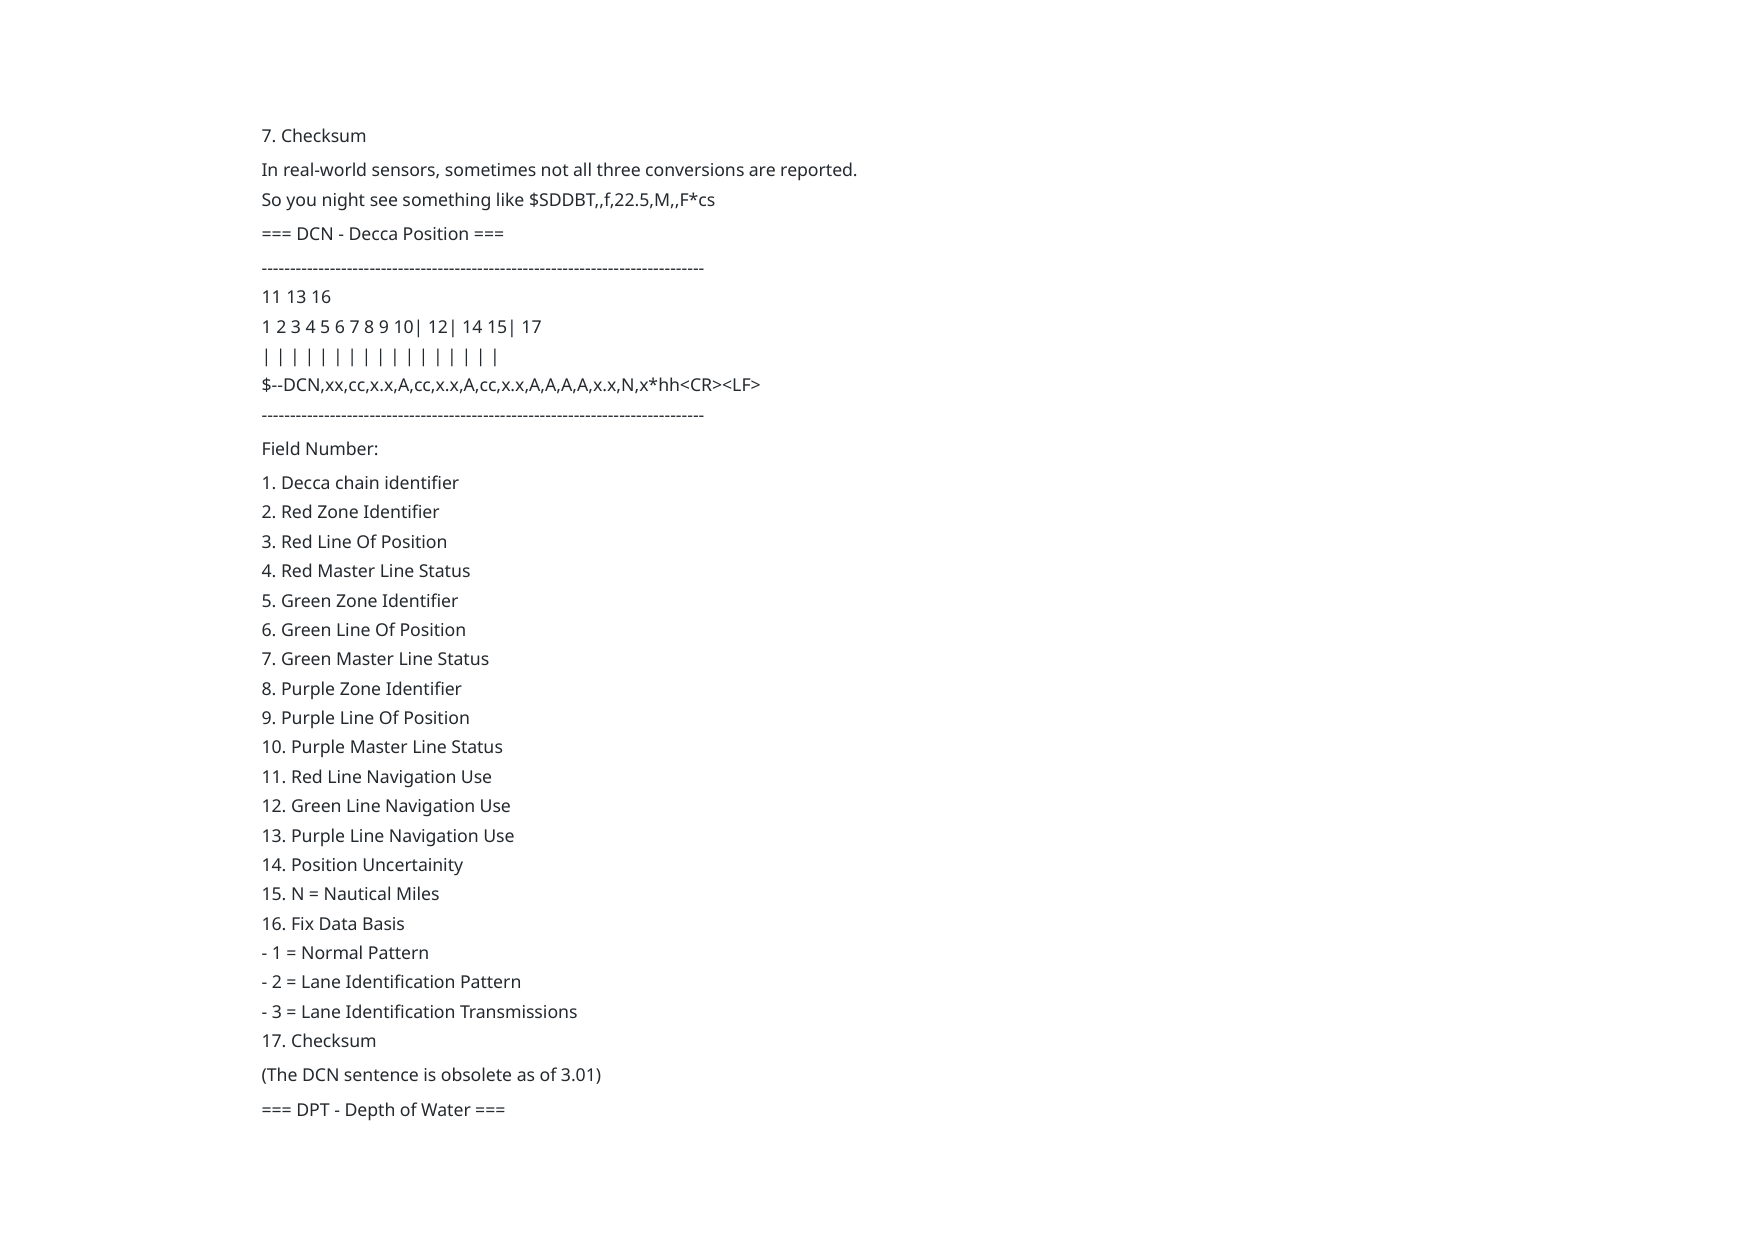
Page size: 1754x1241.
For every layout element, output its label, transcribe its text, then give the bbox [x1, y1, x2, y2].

table_cell [118, 338, 261, 367]
table_cell 10. Purple Master Line Status [261, 730, 1636, 759]
table_cell [118, 426, 261, 431]
table_cell ------------------------------------------------------------------------------ [261, 250, 1636, 279]
table_cell [261, 426, 1636, 431]
table_cell [118, 460, 261, 465]
table_cell - 3 = Lane Identification Transmissions [261, 994, 1636, 1023]
table_cell 8. Purple Zone Identifier [261, 671, 1636, 700]
table_cell [118, 148, 261, 152]
table_cell [118, 641, 261, 671]
table_cell [118, 182, 261, 211]
table_cell So you night see something like $SDDBT,,f,22.5,M,,F*cs [261, 182, 1636, 211]
table_cell [261, 245, 1636, 250]
table_cell [118, 279, 261, 309]
table_cell [118, 671, 261, 700]
table_cell [118, 397, 261, 426]
table_cell [118, 524, 261, 553]
table_cell [261, 211, 1636, 216]
table_cell [261, 148, 1636, 152]
table_cell [261, 460, 1636, 465]
table_cell 11 13 16 [261, 279, 1636, 309]
table_cell [118, 847, 261, 876]
table_cell 3. Red Line Of Position [261, 524, 1636, 553]
table_cell 17. Checksum [261, 1023, 1636, 1053]
table_cell [118, 245, 261, 250]
table_cell [118, 553, 261, 583]
table_cell [118, 495, 261, 524]
table_cell 11. Red Line Navigation Use [261, 759, 1636, 788]
table_cell [118, 431, 261, 460]
table_cell - 2 = Lane Identification Pattern [261, 965, 1636, 994]
table_cell (The DCN sentence is obsolete as of 3.01) [261, 1058, 1636, 1087]
table_cell 16. Fix Data Basis [261, 906, 1636, 935]
table_cell 1 2 3 4 5 6 7 8 9 10| 12| 14 15| 17 [261, 309, 1636, 338]
table_cell 6. Green Line Of Position [261, 612, 1636, 641]
table_cell [118, 1023, 261, 1053]
table_cell 13. Purple Line Navigation Use [261, 818, 1636, 847]
table_cell [118, 935, 261, 964]
table_cell [118, 994, 261, 1023]
table_cell 12. Green Line Navigation Use [261, 788, 1636, 818]
table_cell 15. N = Nautical Miles [261, 876, 1636, 906]
table_cell [118, 965, 261, 994]
table_cell === DPT - Depth of Water === [261, 1092, 1636, 1121]
table_cell - 1 = Normal Pattern [261, 935, 1636, 964]
table_cell [118, 211, 261, 216]
table_cell [118, 876, 261, 906]
table_cell Field Number: [261, 431, 1636, 460]
table_cell [118, 216, 261, 245]
table_cell 9. Purple Line Of Position [261, 700, 1636, 729]
table_cell 4. Red Master Line Status [261, 553, 1636, 583]
table_cell [118, 152, 261, 182]
table_cell [261, 1053, 1636, 1057]
table_cell [118, 583, 261, 612]
table_cell 7. Checksum [261, 118, 1636, 147]
table_cell $--DCN,xx,cc,x.x,A,cc,x.x,A,cc,x.x,A,A,A,A,x.x,N,x*hh<CR><LF> [261, 368, 1636, 397]
table_cell 1. Decca chain identifier [261, 465, 1636, 494]
table_cell [118, 118, 261, 147]
table_cell [118, 309, 261, 338]
table_cell [118, 730, 261, 759]
table_cell [118, 818, 261, 847]
table_cell [118, 1058, 261, 1087]
table_cell [118, 612, 261, 641]
table_cell [118, 250, 261, 279]
table_cell | | | | | | | | | | | | | | | | | [261, 338, 1636, 367]
table_cell [118, 788, 261, 818]
table_cell ------------------------------------------------------------------------------ [261, 397, 1636, 426]
table_cell [118, 465, 261, 494]
table_cell [118, 1053, 261, 1057]
table_cell [118, 1087, 261, 1092]
table_cell [118, 700, 261, 729]
table_cell 5. Green Zone Identifier [261, 583, 1636, 612]
table_cell [118, 1092, 261, 1121]
table_cell [261, 1087, 1636, 1092]
table_cell 7. Green Master Line Status [261, 641, 1636, 671]
table_cell === DCN - Decca Position === [261, 216, 1636, 245]
table_cell [118, 759, 261, 788]
table_cell In real-world sensors, sometimes not all three conversions are reported. [261, 152, 1636, 182]
table_cell 2. Red Zone Identifier [261, 495, 1636, 524]
table_cell [118, 906, 261, 935]
table_cell [118, 368, 261, 397]
table_cell 14. Position Uncertainity [261, 847, 1636, 876]
